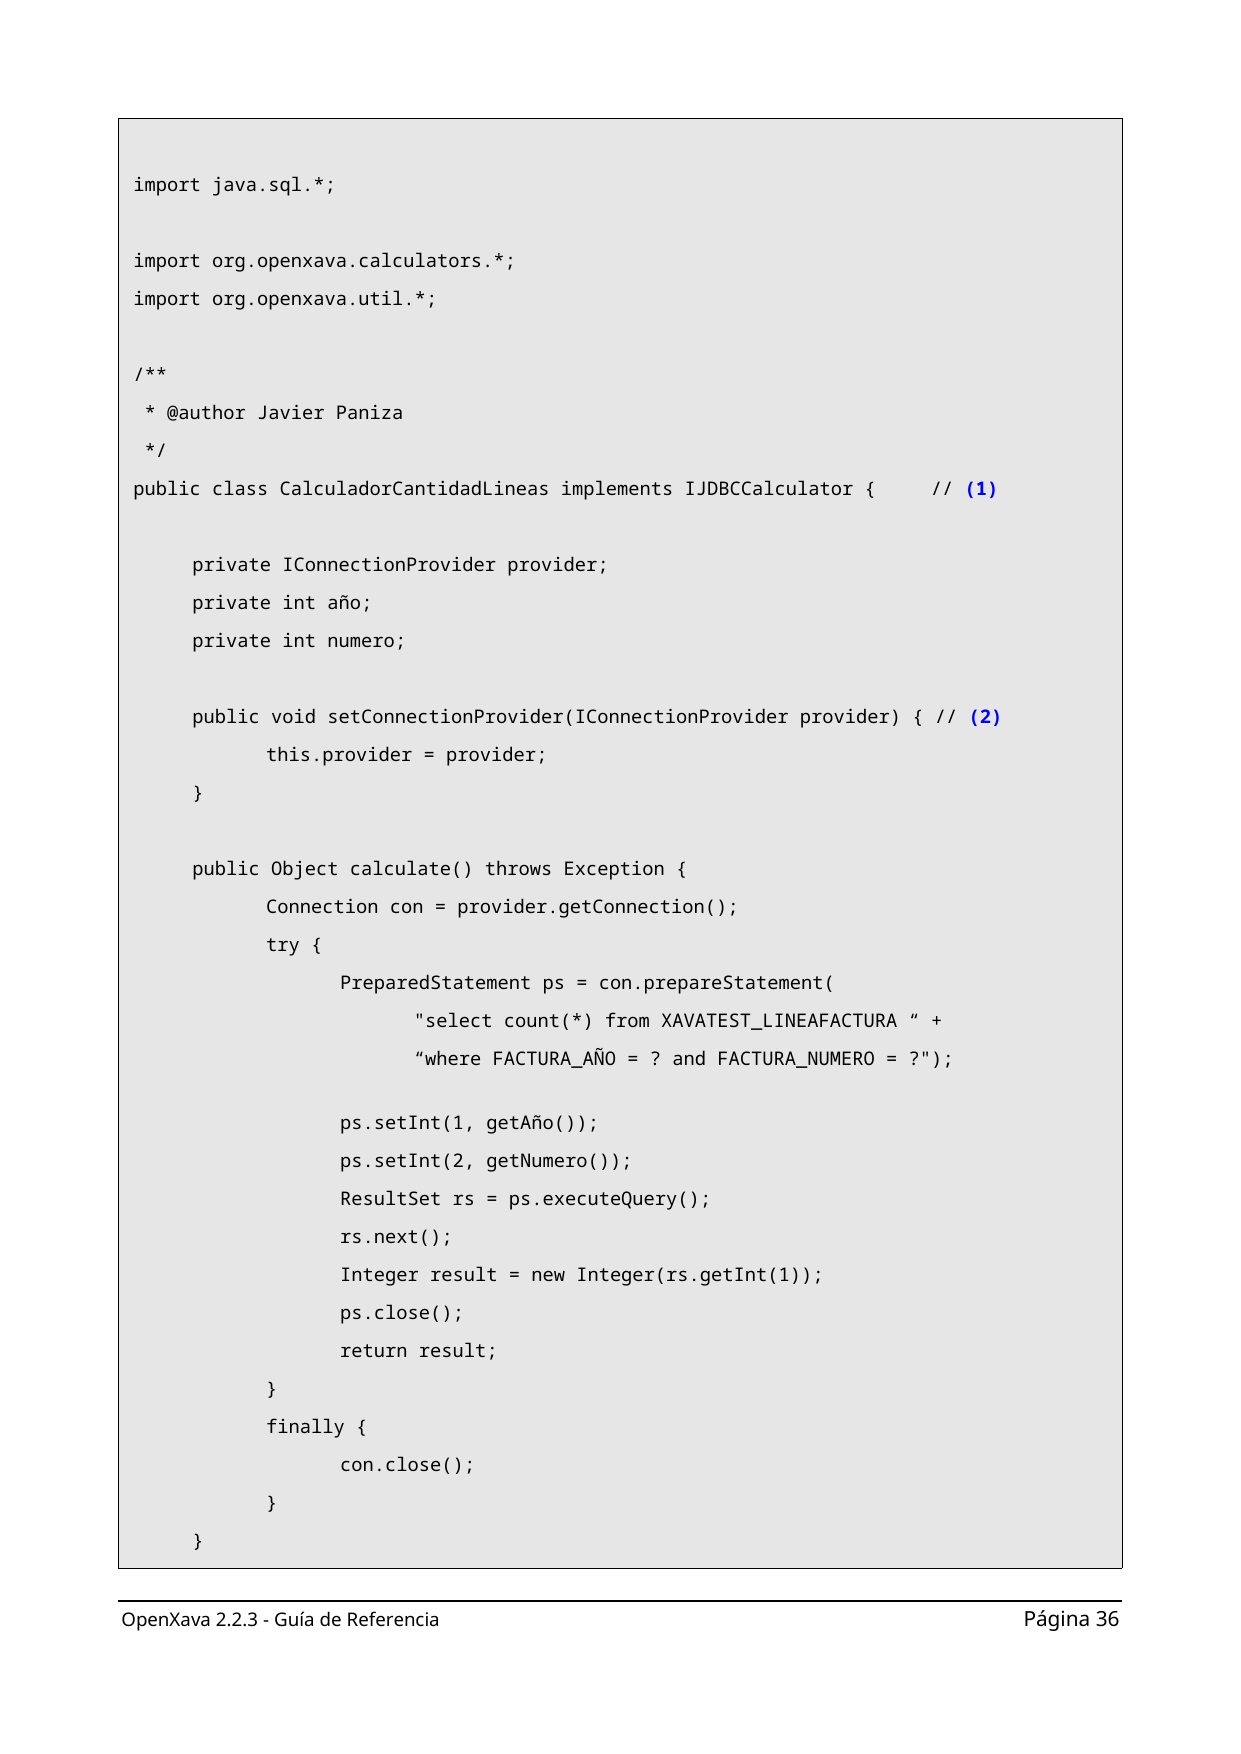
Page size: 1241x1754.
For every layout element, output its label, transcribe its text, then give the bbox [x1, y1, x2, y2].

text private int numero; [119, 612, 1122, 650]
text } [119, 764, 1122, 802]
text * @author Javier Paniza [119, 384, 1122, 422]
text this.provider = provider; [119, 726, 1122, 764]
text public class CalculadorCantidadLineas implements IJDBCCalculator { // (1) [119, 460, 1122, 498]
text import org.openxava.util.*; [119, 270, 1122, 308]
text } [119, 1474, 1122, 1512]
text finally { [119, 1398, 1122, 1436]
text ps.setInt(2, getNumero()); [119, 1132, 1122, 1170]
text con.close(); [119, 1436, 1122, 1474]
text try { [119, 917, 1122, 954]
text "select count(*) from XAVATEST_LINEAFACTURA “ + [119, 993, 1122, 1031]
text return result; [119, 1322, 1122, 1360]
text } [119, 1360, 1122, 1398]
text public Object calculate() throws Exception { [119, 841, 1122, 878]
text ps.setInt(1, getAño()); [119, 1094, 1122, 1132]
text ResultSet rs = ps.executeQuery(); [119, 1170, 1122, 1208]
text */ [119, 422, 1122, 460]
text rs.next(); [119, 1208, 1122, 1246]
text private IConnectionProvider provider; [119, 536, 1122, 574]
text PreparedStatement ps = con.prepareStatement( [119, 954, 1122, 993]
text “where FACTURA_AÑO = ? and FACTURA_NUMERO = ?"); [119, 1031, 1122, 1094]
text public void setConnectionProvider(IConnectionProvider provider) { // (2) [119, 688, 1122, 726]
text Integer result = new Integer(rs.getInt(1)); [119, 1246, 1122, 1284]
text Connection con = provider.getConnection(); [119, 878, 1122, 917]
text ps.close(); [119, 1284, 1122, 1322]
text } [119, 1512, 1122, 1568]
text private int año; [119, 574, 1122, 612]
text /** [119, 346, 1122, 384]
text import org.openxava.calculators.*; [119, 232, 1122, 270]
text import java.sql.*; [119, 156, 1122, 194]
